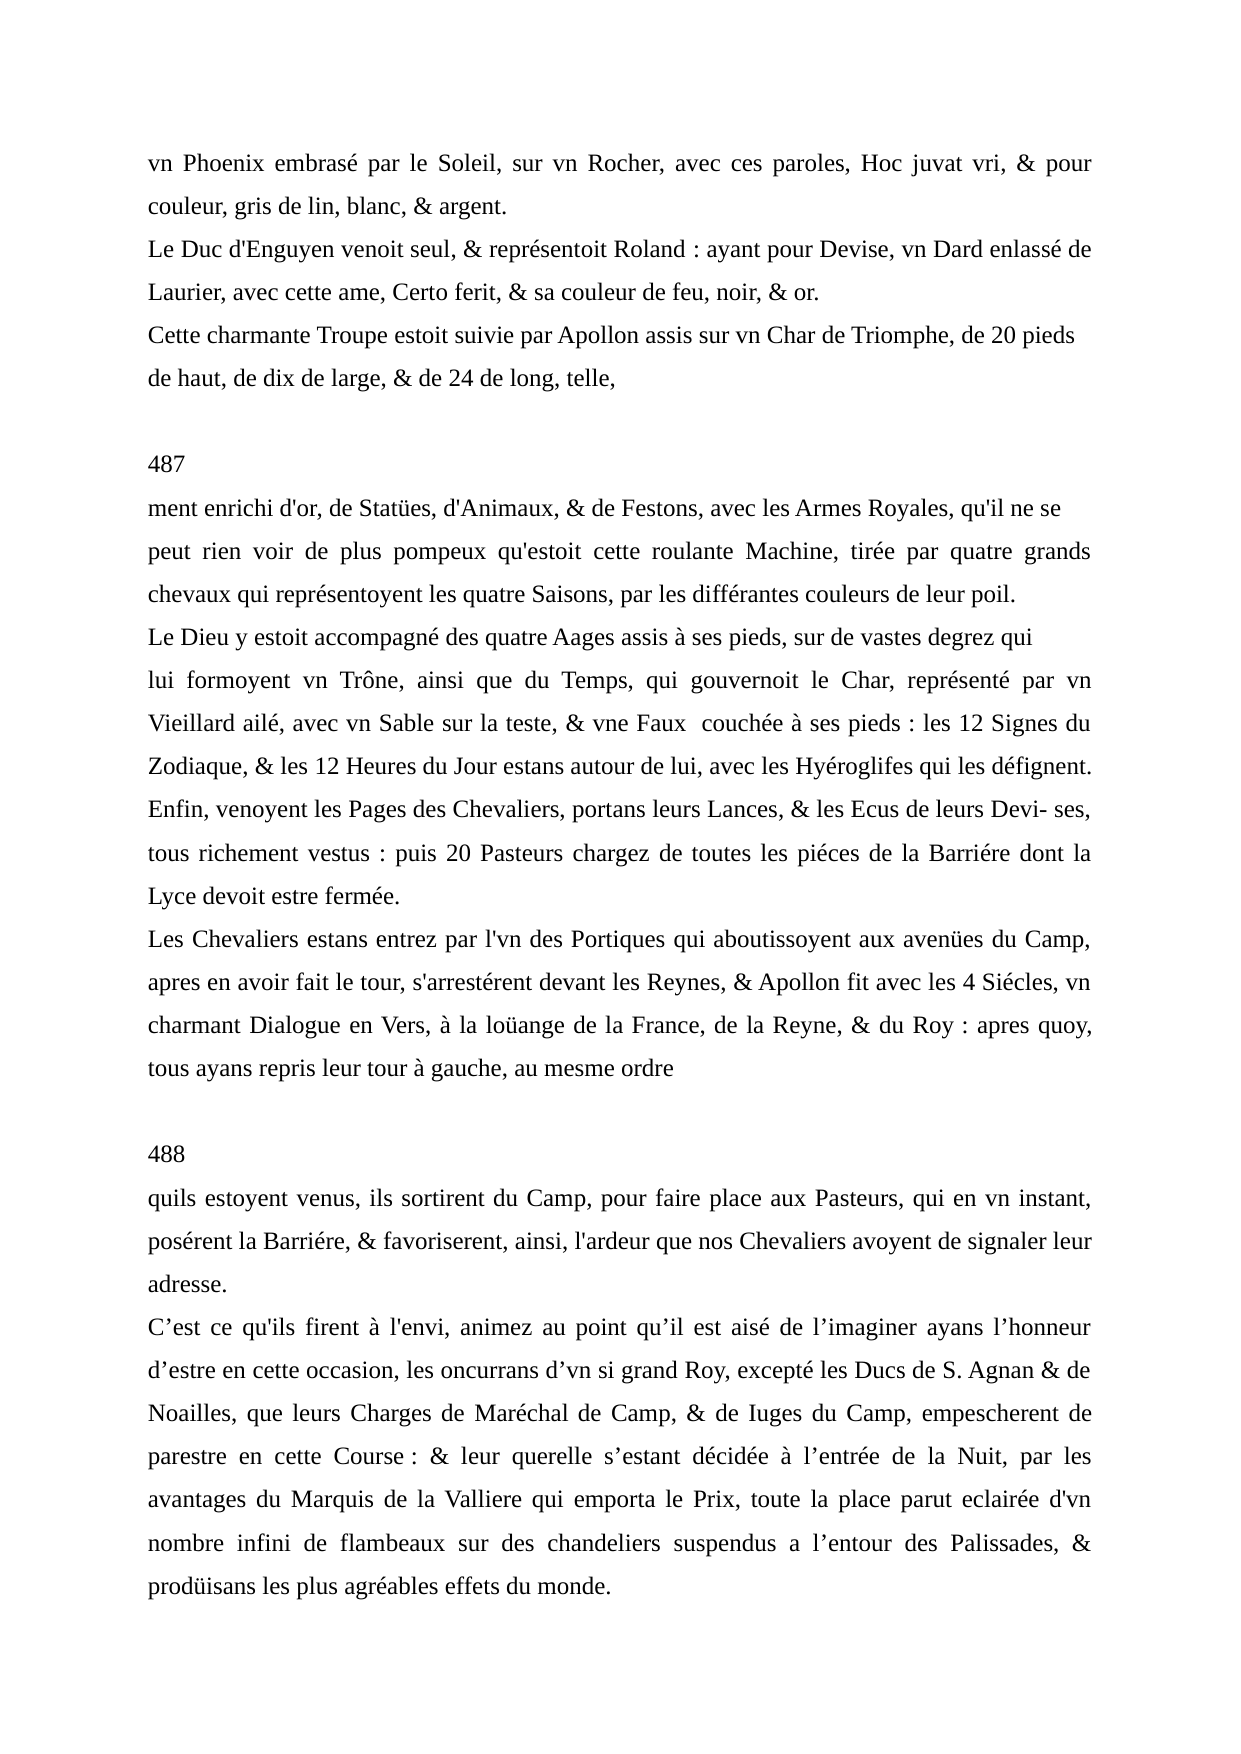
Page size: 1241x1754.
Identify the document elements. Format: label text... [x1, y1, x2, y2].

text 488 [148, 1139, 1093, 1168]
text peut rien voir de plus pompeux qu'estoit cette roulante Machine, tirée par quatre grands chevaux qui représentoyent les quatre Saisons, par les différantes couleurs de leur poil. [148, 536, 1093, 608]
text 487 [148, 449, 1093, 478]
text Le Duc d'Enguyen venoit seul, & représentoit Roland : ayant pour Devise, vn Dard enlassé de Laurier, avec cette ame, Certo ferit, & sa couleur de feu, noir, & or. [148, 234, 1093, 306]
text vn Phoenix embrasé par le Soleil, sur vn Rocher, avec ces paroles, Hoc juvat vri, & pour couleur, gris de lin, blanc, & argent. [148, 148, 1093, 219]
text ment enrichi d'or, de Statües, d'Animaux, & de Festons, avec les Armes Royales, qu'il ne se [148, 493, 1093, 521]
text lui formoyent vn Trône, ainsi que du Temps, qui gouvernoit le Char, représenté par vn Vieillard ailé, avec vn Sable sur la teste, & vne Faux couchée à ses pieds : les 12 Signes du Zodiaque, & les 12 Heures du Jour estans autour de lui, avec les Hyéroglifes qui les défignent. [148, 665, 1093, 780]
text de haut, de dix de large, & de 24 de long, telle, [148, 363, 1093, 392]
text quils estoyent venus, ils sortirent du Camp, pour faire place aux Pasteurs, qui en vn instant, posérent la Barriére, & favoriserent, ainsi, l'ardeur que nos Chevaliers avoyent de signaler leur adresse. [148, 1183, 1093, 1298]
text Cette charmante Troupe estoit suivie par Apollon assis sur vn Char de Triomphe, de 20 pieds [148, 320, 1093, 349]
text Le Dieu y estoit accompagné des quatre Aages assis à ses pieds, sur de vastes degrez qui [148, 622, 1093, 651]
text Les Chevaliers estans entrez par l'vn des Portiques qui aboutissoyent aux avenües du Camp, apres en avoir fait le tour, s'arrestérent devant les Reynes, & Apollon fit avec les 4 Siécles, vn charmant Dialogue en Vers, à la loüange de la France, de la Reyne, & du Roy : apres quoy, tous ayans repris leur tour à gauche, au mesme ordre [148, 924, 1093, 1082]
text Enfin, venoyent les Pages des Chevaliers, portans leurs Lances, & les Ecus de leurs Devi- ses, tous richement vestus : puis 20 Pasteurs chargez de toutes les piéces de la Barriére dont la Lyce devoit estre fermée. [148, 794, 1093, 909]
text C’est ce qu'ils firent à l'envi, animez au point qu’il est aisé de l’imaginer ayans l’honneur d’estre en cette occasion, les oncurrans d’vn si grand Roy, excepté les Ducs de S. Agnan & de Noailles, que leurs Charges de Maréchal de Camp, & de Iuges du Camp, empescherent de parestre en cette Course : & leur querelle s’estant décidée à l’entrée de la Nuit, par les avantages du Marquis de la Valliere qui emporta le Prix, toute la place parut eclairée d'vn nombre infini de flambeaux sur des chandeliers suspendus a l’entour des Palissades, & prodüisans les plus agréables effets du monde. [148, 1312, 1093, 1599]
